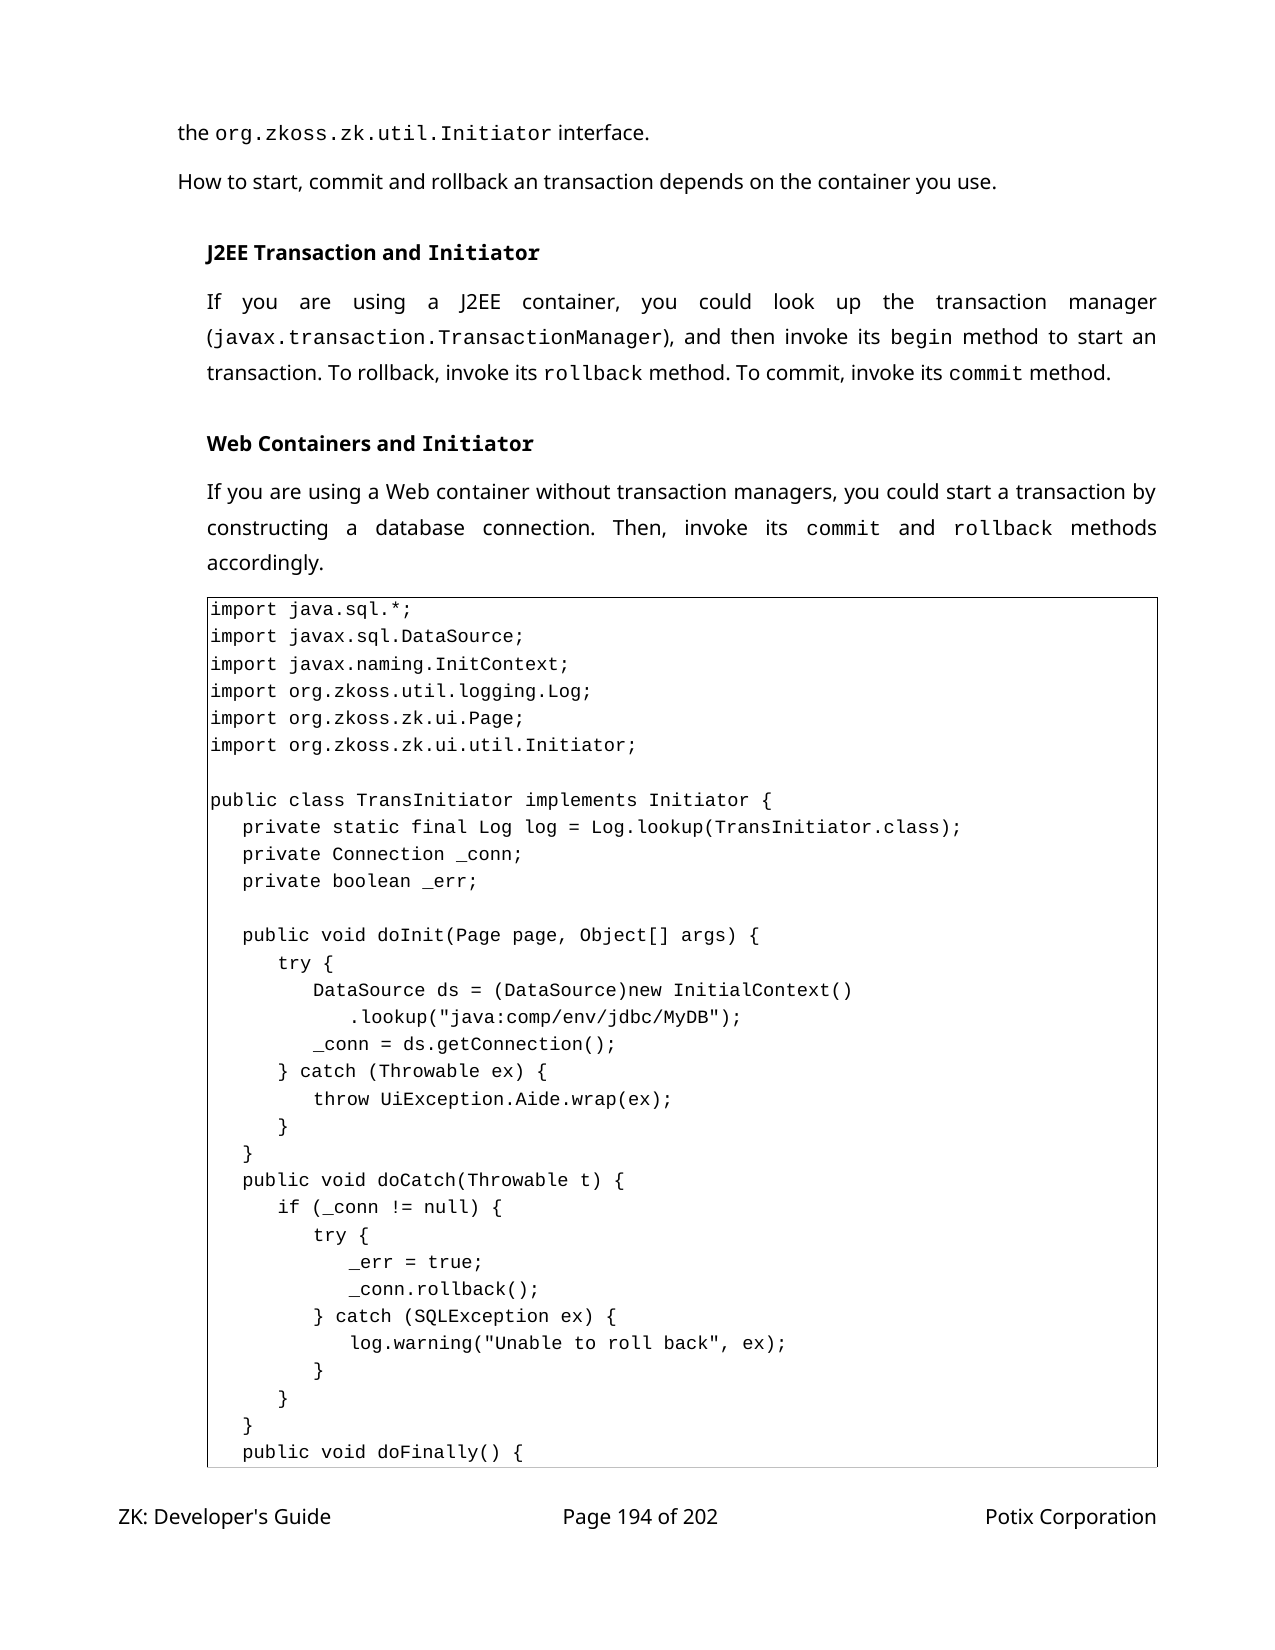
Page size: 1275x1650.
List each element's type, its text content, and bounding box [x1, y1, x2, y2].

text } catch (Throwable ex) { [208, 1059, 1157, 1083]
text public void doInit(Page page, Object[] args) { [208, 923, 1157, 948]
text If you are using a J2EE container, you could look up the transaction manager (javax.transaction.TransactionManager), and then invoke its begin method to start an transaction. To rollback, invoke its rollback method. To commit, invoke its commit method. [207, 287, 1157, 386]
text import javax.sql.DataSource; [208, 624, 1157, 648]
text private Connection _conn; [208, 842, 1157, 866]
subtitle J2EE Transaction and Initiator [207, 238, 1157, 266]
text public void doFinally() { [208, 1440, 1157, 1467]
text _conn.rollback(); [208, 1277, 1157, 1301]
text } catch (SQLException ex) { [208, 1304, 1157, 1328]
text } [208, 1114, 1157, 1138]
text How to start, commit and rollback an transaction depends on the container you use. [177, 167, 1157, 196]
text private boolean _err; [208, 869, 1157, 893]
text public void doCatch(Throwable t) { [208, 1168, 1157, 1192]
text import org.zkoss.zk.ui.util.Initiator; [208, 733, 1157, 757]
text private static final Log log = Log.lookup(TransInitiator.class); [208, 814, 1157, 839]
text log.warning("Unable to roll back", ex); [208, 1331, 1157, 1355]
text import javax.naming.InitContext; [208, 651, 1157, 676]
text } [208, 1141, 1157, 1165]
text public class TransInitiator implements Initiator { [208, 787, 1157, 812]
text the org.zkoss.zk.util.Initiator interface. [177, 118, 1157, 147]
text import org.zkoss.zk.ui.Page; [208, 706, 1157, 730]
text try { [208, 1222, 1157, 1247]
text DataSource ds = (DataSource)new InitialContext() [208, 978, 1157, 1002]
text import java.sql.*; [208, 598, 1157, 621]
text } [208, 1413, 1157, 1437]
text .lookup("java:comp/env/jdbc/MyDB"); [208, 1005, 1157, 1029]
text } [208, 1358, 1157, 1383]
text _conn = ds.getConnection(); [208, 1032, 1157, 1056]
text _err = true; [208, 1249, 1157, 1274]
text try { [208, 951, 1157, 975]
subtitle Web Containers and Initiator [207, 429, 1157, 457]
text If you are using a Web container without transaction managers, you could start a transaction by constructing a database connection. Then, invoke its commit and rollback methods accordingly. [207, 477, 1157, 576]
text if (_conn != null) { [208, 1195, 1157, 1219]
text throw UiException.Aide.wrap(ex); [208, 1086, 1157, 1111]
text import org.zkoss.util.logging.Log; [208, 679, 1157, 703]
text } [208, 1386, 1157, 1410]
